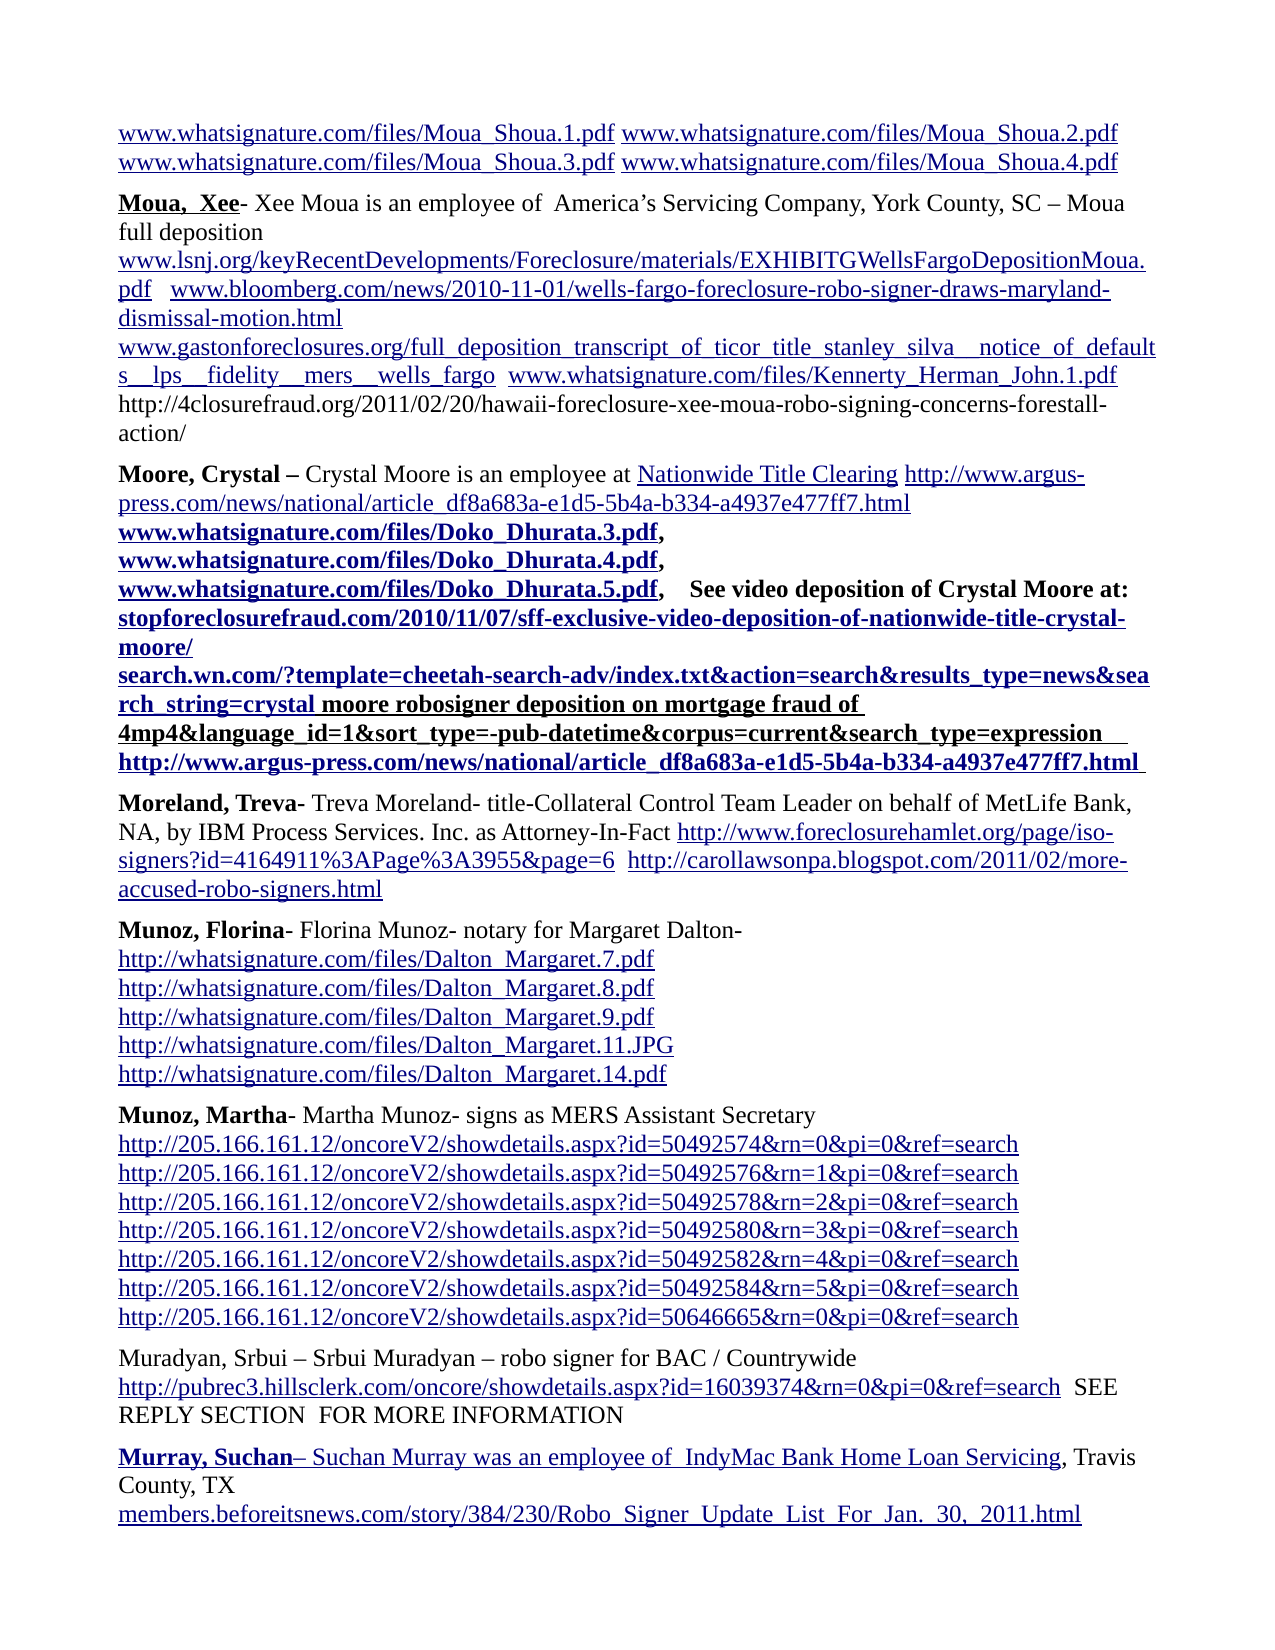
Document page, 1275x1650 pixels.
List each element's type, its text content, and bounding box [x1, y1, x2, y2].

text Munoz, Florina- Florina Munoz- notary for Margaret Dalton- http://whatsignature.com/files/Dalton_Margaret.7.pdf http://whatsignature.com/files/Dalton_Margaret.8.pdf http://whatsignature.com/files/Dalton_Margaret.9.pdf http://whatsignature.com/files/Dalton_Margaret.11.JPG http://whatsignature.com/files/Dalton_Margaret.14.pdf [118, 916, 1157, 1088]
text Moua, Xee- Xee Moua is an employee of America’s Servicing Company, York County, SC – Moua full deposition www.lsnj.org/keyRecentDevelopments/Foreclosure/materials/EXHIBITGWellsFargoDepositionMoua.pdf www.bloomberg.com/news/2010-11-01/wells-fargo-foreclosure-robo-signer-draws-maryland-dismissal-motion.html www.gastonforeclosures.org/full_deposition_transcript_of_ticor_title_stanley_silva__notice_of_defaults__lps__fidelity__mers__wells_fargo www.whatsignature.com/files/Kennerty_Herman_John.1.pdf http://4closurefraud.org/2011/02/20/hawaii-foreclosure-xee-moua-robo-signing-concerns-forestall-action/ [118, 188, 1157, 447]
text Muradyan, Srbui – Srbui Muradyan – robo signer for BAC / Countrywide http://pubrec3.hillsclerk.com/oncore/showdetails.aspx?id=16039374&rn=0&pi=0&ref=search SEE REPLY SECTION FOR MORE INFORMATION [118, 1343, 1157, 1429]
text Munoz, Martha- Martha Munoz- signs as MERS Assistant Secretary http://205.166.161.12/oncoreV2/showdetails.aspx?id=50492574&rn=0&pi=0&ref=search http://205.166.161.12/oncoreV2/showdetails.aspx?id=50492576&rn=1&pi=0&ref=search http://205.166.161.12/oncoreV2/showdetails.aspx?id=50492578&rn=2&pi=0&ref=search http://205.166.161.12/oncoreV2/showdetails.aspx?id=50492580&rn=3&pi=0&ref=search http://205.166.161.12/oncoreV2/showdetails.aspx?id=50492582&rn=4&pi=0&ref=search http://205.166.161.12/oncoreV2/showdetails.aspx?id=50492584&rn=5&pi=0&ref=search http://205.166.161.12/oncoreV2/showdetails.aspx?id=50646665&rn=0&pi=0&ref=search [118, 1101, 1157, 1331]
text Murray, Suchan– Suchan Murray was an employee of IndyMac Bank Home Loan Servicing, Travis County, TX members.beforeitsnews.com/story/384/230/Robo_Signer_Update_List_For_Jan._30,_2011.html [118, 1442, 1157, 1528]
text Moreland, Treva- Treva Moreland- title-Collateral Control Team Leader on behalf of MetLife Bank, NA, by IBM Process Services. Inc. as Attorney-In-Fact http://www.foreclosurehamlet.org/page/iso-signers?id=4164911%3APage%3A3955&page=6 http://carollawsonpa.blogspot.com/2011/02/more-accused-robo-signers.html [118, 788, 1157, 903]
text Moore, Crystal – Crystal Moore is an employee at Nationwide Title Clearing http://www.argus-press.com/news/national/article_df8a683a-e1d5-5b4a-b334-a4937e477ff7.html www.whatsignature.com/files/Doko_Dhurata.3.pdf, www.whatsignature.com/files/Doko_Dhurata.4.pdf, www.whatsignature.com/files/Doko_Dhurata.5.pdf, See video deposition of Crystal Moore at: stopforeclosurefraud.com/2010/11/07/sff-exclusive-video-deposition-of-nationwide-title-crystal-moore/ search.wn.com/?template=cheetah-search-adv/index.txt&action=search&results_type=news&search_string=crystal moore robosigner deposition on mortgage fraud of 4mp4&language_id=1&sort_type=-pub-datetime&corpus=current&search_type=expression http://www.argus-press.com/news/national/article_df8a683a-e1d5-5b4a-b334-a4937e477ff7.html [118, 459, 1157, 776]
text www.whatsignature.com/files/Moua_Shoua.1.pdf www.whatsignature.com/files/Moua_Shoua.2.pdf www.whatsignature.com/files/Moua_Shoua.3.pdf www.whatsignature.com/files/Moua_Shoua.4.pdf [118, 118, 1157, 176]
